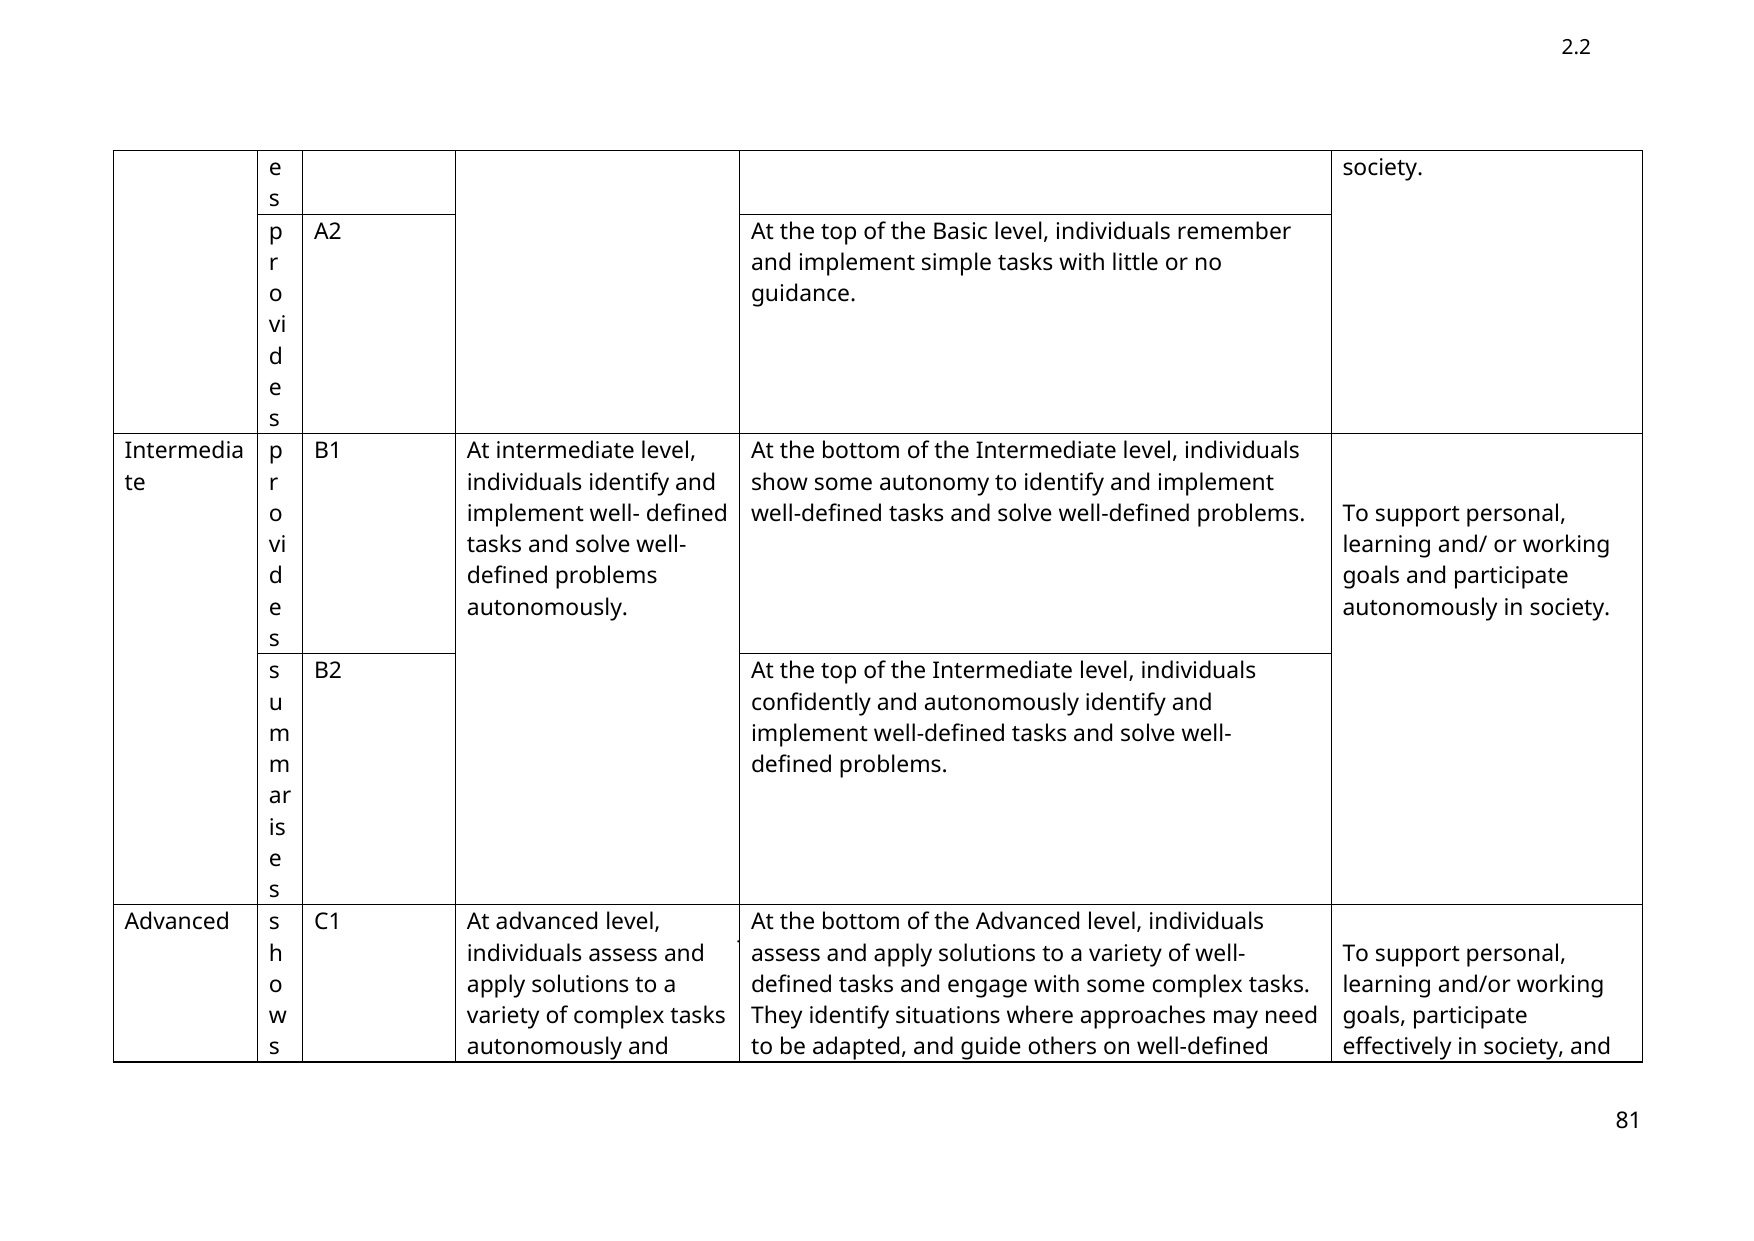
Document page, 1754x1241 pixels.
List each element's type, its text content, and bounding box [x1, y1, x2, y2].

table_cell es [258, 151, 302, 213]
table_cell Advanced [114, 905, 257, 1061]
table_cell At the bottom of the Intermediate level, individuals show some autonomy to identify and implement well-defined tasks and solve well-defined problems. [740, 434, 1331, 653]
table_cell At advanced level, individuals assess and apply solutions to a variety of complex tasks autonomously and [456, 905, 739, 1061]
table_cell B1 [303, 434, 455, 653]
table_cell At intermediate level, individuals identify and implement well- defined tasks and solve well- defined problems autonomously. [456, 434, 739, 904]
table_cell To support personal, learning and/or working goals, participate effectively in society, and [1332, 905, 1642, 1061]
table_cell provides [258, 434, 302, 653]
table_cell At the top of the Basic level, individuals remember and implement simple tasks with little or no guidance. [740, 215, 1331, 433]
table_cell society. [1332, 151, 1642, 433]
table_cell B2 [303, 654, 455, 904]
table_cell [740, 151, 1331, 213]
table_cell summarises [258, 654, 302, 904]
table_cell At the bottom of the Advanced level, individuals assess and apply solutions to a variety of well-defined tasks and engage with some complex tasks. They identify situations where approaches may need to be adapted, and guide others on well-defined [740, 905, 1331, 1061]
table_cell shows [258, 905, 302, 1061]
table_cell [114, 151, 257, 433]
table_cell [456, 151, 739, 433]
table_cell Intermediate [114, 434, 257, 904]
table_cell C1 [303, 905, 455, 1061]
table_cell To support personal, learning and/ or working goals and participate autonomously in society. [1332, 434, 1642, 904]
table_cell At the top of the Intermediate level, individuals confidently and autonomously identify and implement well-defined tasks and solve well- defined problems. [740, 654, 1331, 904]
table_cell provides [258, 215, 302, 433]
table_cell A2 [303, 215, 455, 433]
table_cell [303, 151, 455, 213]
